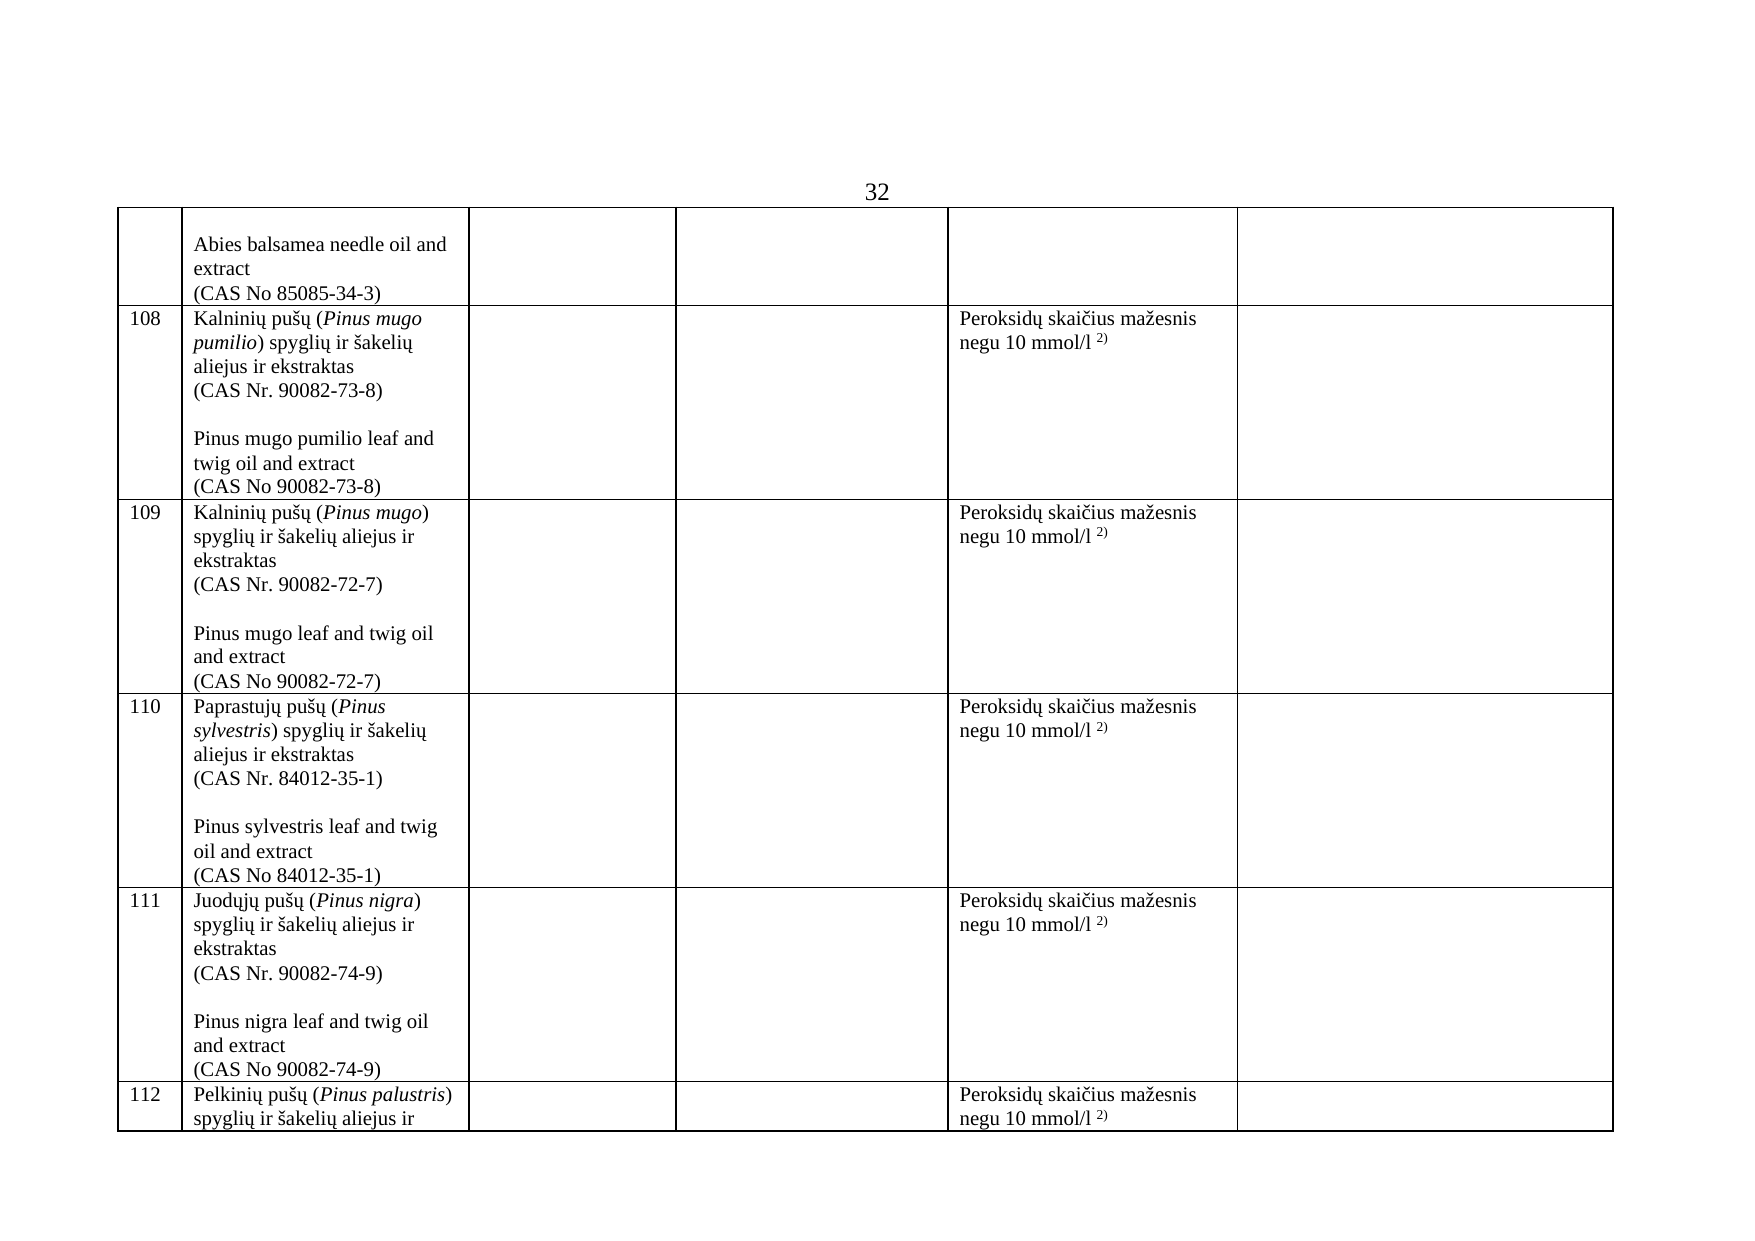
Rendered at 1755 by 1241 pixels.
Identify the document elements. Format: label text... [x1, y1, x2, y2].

table_cell [1614, 305, 1754, 498]
table_cell [677, 1082, 947, 1130]
table_cell Kalninių pušų (Pinus mugo) spyglių ir šakelių aliejus ir ekstraktas (CAS Nr. 90082-72-7) Pinus mugo leaf and twig oil and extract (CAS No 90082-72-7) [183, 500, 468, 693]
table_cell 111 [119, 888, 181, 1081]
table_cell [1238, 208, 1612, 304]
table_cell [949, 208, 1237, 304]
table_cell [470, 1082, 675, 1130]
table_cell Peroksidų skaičius mažesnis negu 10 mmol/l 2) [949, 888, 1237, 1081]
table_cell [1614, 1081, 1754, 1130]
table_cell [470, 694, 675, 887]
table_cell [1238, 1082, 1612, 1130]
table_cell Kalninių pušų (Pinus mugo pumilio) spyglių ir šakelių aliejus ir ekstraktas (CAS Nr. 90082-73-8) Pinus mugo pumilio leaf and twig oil and extract (CAS No 90082-73-8) [183, 306, 468, 498]
table_cell Peroksidų skaičius mažesnis negu 10 mmol/l 2) [949, 306, 1237, 498]
table_cell Abies balsamea needle oil and extract (CAS No 85085-34-3) [183, 208, 468, 304]
table_cell Juodųjų pušų (Pinus nigra) spyglių ir šakelių aliejus ir ekstraktas (CAS Nr. 90082-74-9) Pinus nigra leaf and twig oil and extract (CAS No 90082-74-9) [183, 888, 468, 1081]
table_cell [1614, 887, 1754, 1081]
table_cell [677, 306, 947, 498]
table_cell 109 [119, 500, 181, 693]
table_cell 108 [119, 306, 181, 498]
table_cell Pelkinių pušų (Pinus palustris) spyglių ir šakelių aliejus ir [183, 1082, 468, 1130]
table_cell Peroksidų skaičius mažesnis negu 10 mmol/l 2) [949, 1082, 1237, 1130]
table_cell 110 [119, 694, 181, 887]
table_cell [1614, 693, 1754, 887]
table_cell [119, 208, 181, 304]
table_cell [677, 208, 947, 304]
table_cell [470, 500, 675, 693]
table_cell [677, 500, 947, 693]
table_cell 112 [119, 1082, 181, 1130]
table_cell [470, 888, 675, 1081]
table_cell [1614, 499, 1754, 693]
table_cell [677, 888, 947, 1081]
table_cell Peroksidų skaičius mažesnis negu 10 mmol/l 2) [949, 500, 1237, 693]
table_cell [1238, 500, 1612, 693]
table_cell Peroksidų skaičius mažesnis negu 10 mmol/l 2) [949, 694, 1237, 887]
table_cell [470, 208, 675, 304]
table_cell [470, 306, 675, 498]
table_cell [1238, 694, 1612, 887]
table_cell [1238, 888, 1612, 1081]
table_cell [1238, 306, 1612, 498]
table_cell Paprastujų pušų (Pinus sylvestris) spyglių ir šakelių aliejus ir ekstraktas (CAS Nr. 84012-35-1) Pinus sylvestris leaf and twig oil and extract (CAS No 84012-35-1) [183, 694, 468, 887]
table_cell [677, 694, 947, 887]
table_cell [1614, 207, 1754, 304]
